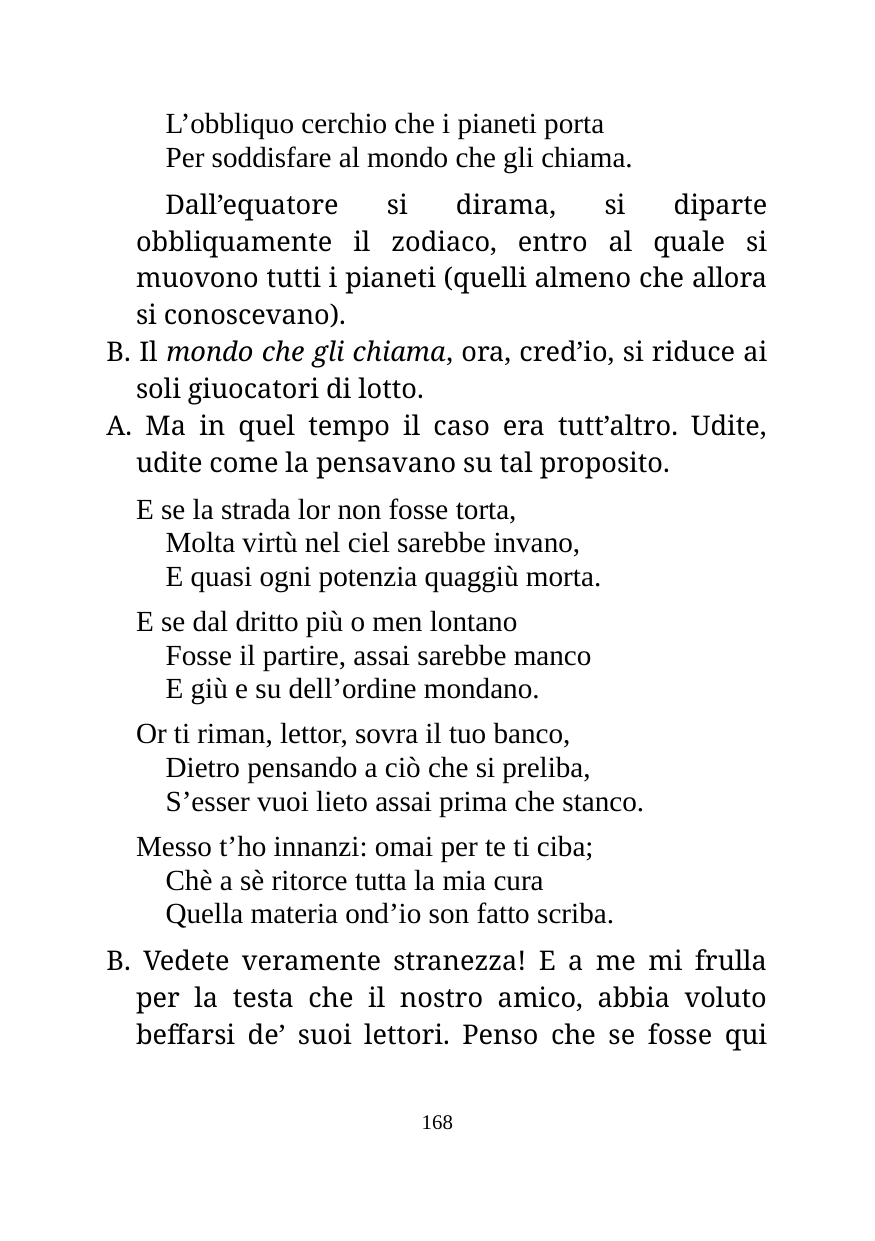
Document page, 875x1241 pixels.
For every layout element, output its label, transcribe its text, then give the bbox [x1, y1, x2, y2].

text E se la strada lor non fosse torta, Molta virtù nel ciel sarebbe invano, E quasi ogni potenzia quaggiù morta. [136, 492, 709, 592]
text Dall’equatore si dirama, si diparte obbliquamente il zodiaco, entro al quale si muovono tutti i pianeti (quelli almeno che allora si conoscevano). [136, 185, 768, 333]
text B. Il mondo che gli chiama, ora, cred’io, si riduce ai soli giuocatori di lotto. [106, 333, 768, 406]
text B. Vedete veramente stranezza! E a me mi frulla per la testa che il nostro amico, abbia voluto beffarsi de’ suoi lettori. Penso che se fosse qui [106, 941, 768, 1052]
text E se dal dritto più o men lontano Fosse il partire, assai sarebbe manco E giù e su dell’ordine mondano. [136, 604, 709, 705]
text L’obbliquo cerchio che i pianeti porta Per soddisfare al mondo che gli chiama. [136, 106, 709, 173]
text Or ti riman, lettor, sovra il tuo banco, Dietro pensando a ciò che si preliba, S’esser vuoi lieto assai prima che stanco. [136, 717, 709, 817]
text A. Ma in quel tempo il caso era tutt’altro. Udite, udite come la pensavano su tal proposito. [106, 406, 768, 480]
text Messo t’ho innanzi: omai per te ti ciba; Chè a sè ritorce tutta la mia cura Quella materia ond’io son fatto scriba. [136, 829, 709, 930]
